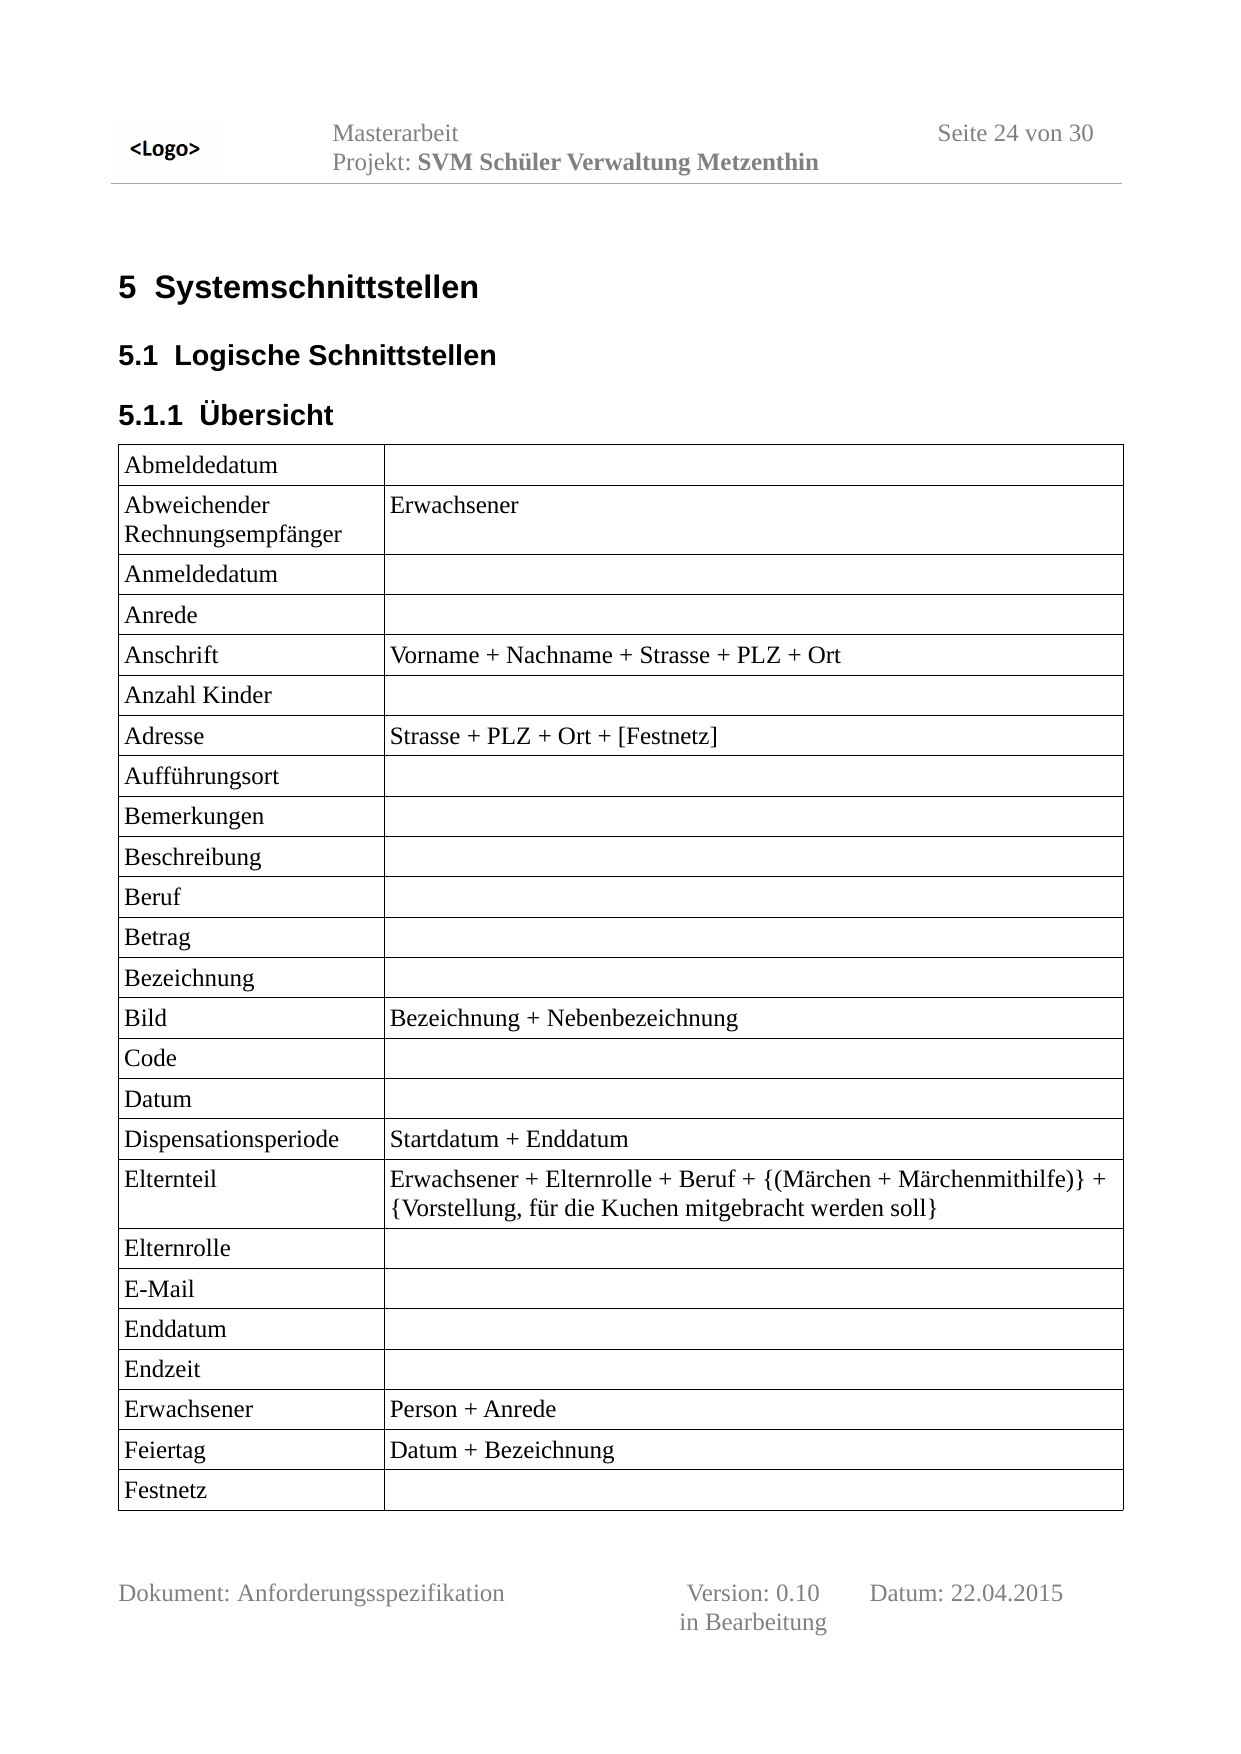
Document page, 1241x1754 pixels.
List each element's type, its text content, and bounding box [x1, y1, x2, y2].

table_cell Anzahl Kinder [119, 676, 384, 715]
table_cell [385, 1079, 1123, 1118]
subtitle Übersicht [118, 398, 1122, 432]
table_cell Bild [119, 998, 384, 1037]
table_cell [385, 676, 1123, 715]
table_cell Vorname + Nachname + Strasse + PLZ + Ort [385, 635, 1123, 675]
table_cell Adresse [119, 716, 384, 755]
table_cell Startdatum + Enddatum [385, 1119, 1123, 1158]
table_cell [385, 918, 1123, 957]
table_cell Abweichender Rechnungsempfänger [119, 486, 384, 554]
table_cell Erwachsener + Elternrolle + Beruf + {(Märchen + Märchenmithilfe)} + {Vorstellung, für die Kuchen mitgebracht werden soll} [385, 1160, 1123, 1227]
table_cell Bezeichnung [119, 958, 384, 997]
subtitle Logische Schnittstellen [118, 338, 1122, 371]
table_header Abmeldedatum [119, 445, 384, 485]
table_cell Festnetz [119, 1470, 384, 1510]
table_cell [385, 797, 1123, 836]
table_cell [385, 837, 1123, 876]
table_cell [385, 1039, 1123, 1078]
table_cell Beschreibung [119, 837, 384, 876]
table_cell Strasse + PLZ + Ort + [Festnetz] [385, 716, 1123, 755]
table_cell Anrede [119, 595, 384, 634]
table_cell Code [119, 1039, 384, 1078]
picture [118, 118, 224, 183]
table_cell Person + Anrede [385, 1390, 1123, 1429]
table_cell Erwachsener [119, 1390, 384, 1429]
table_cell Elternteil [119, 1160, 384, 1227]
table_cell [385, 756, 1123, 796]
table_cell [385, 1350, 1123, 1389]
table_cell [385, 595, 1123, 634]
table_cell E-Mail [119, 1269, 384, 1308]
table_cell [385, 1229, 1123, 1268]
table_cell Bezeichnung + Nebenbezeichnung [385, 998, 1123, 1037]
table_cell Betrag [119, 918, 384, 957]
table_cell Beruf [119, 877, 384, 917]
table_cell [385, 1470, 1123, 1510]
table_header [385, 445, 1123, 485]
table_cell [385, 1269, 1123, 1308]
table_cell Feiertag [119, 1430, 384, 1469]
table_cell [385, 1309, 1123, 1348]
table_cell Datum + Bezeichnung [385, 1430, 1123, 1469]
table_cell [385, 555, 1123, 594]
table_cell [385, 958, 1123, 997]
table_cell Anschrift [119, 635, 384, 675]
table_cell Enddatum [119, 1309, 384, 1348]
table_cell Anmeldedatum [119, 555, 384, 594]
table_cell Datum [119, 1079, 384, 1118]
table_cell Aufführungsort [119, 756, 384, 796]
table_cell Bemerkungen [119, 797, 384, 836]
table_cell Dispensationsperiode [119, 1119, 384, 1158]
subtitle Systemschnittstellen [118, 267, 1122, 305]
table_cell Endzeit [119, 1350, 384, 1389]
table_cell Erwachsener [385, 486, 1123, 554]
table_cell [385, 877, 1123, 917]
table_cell Elternrolle [119, 1229, 384, 1268]
